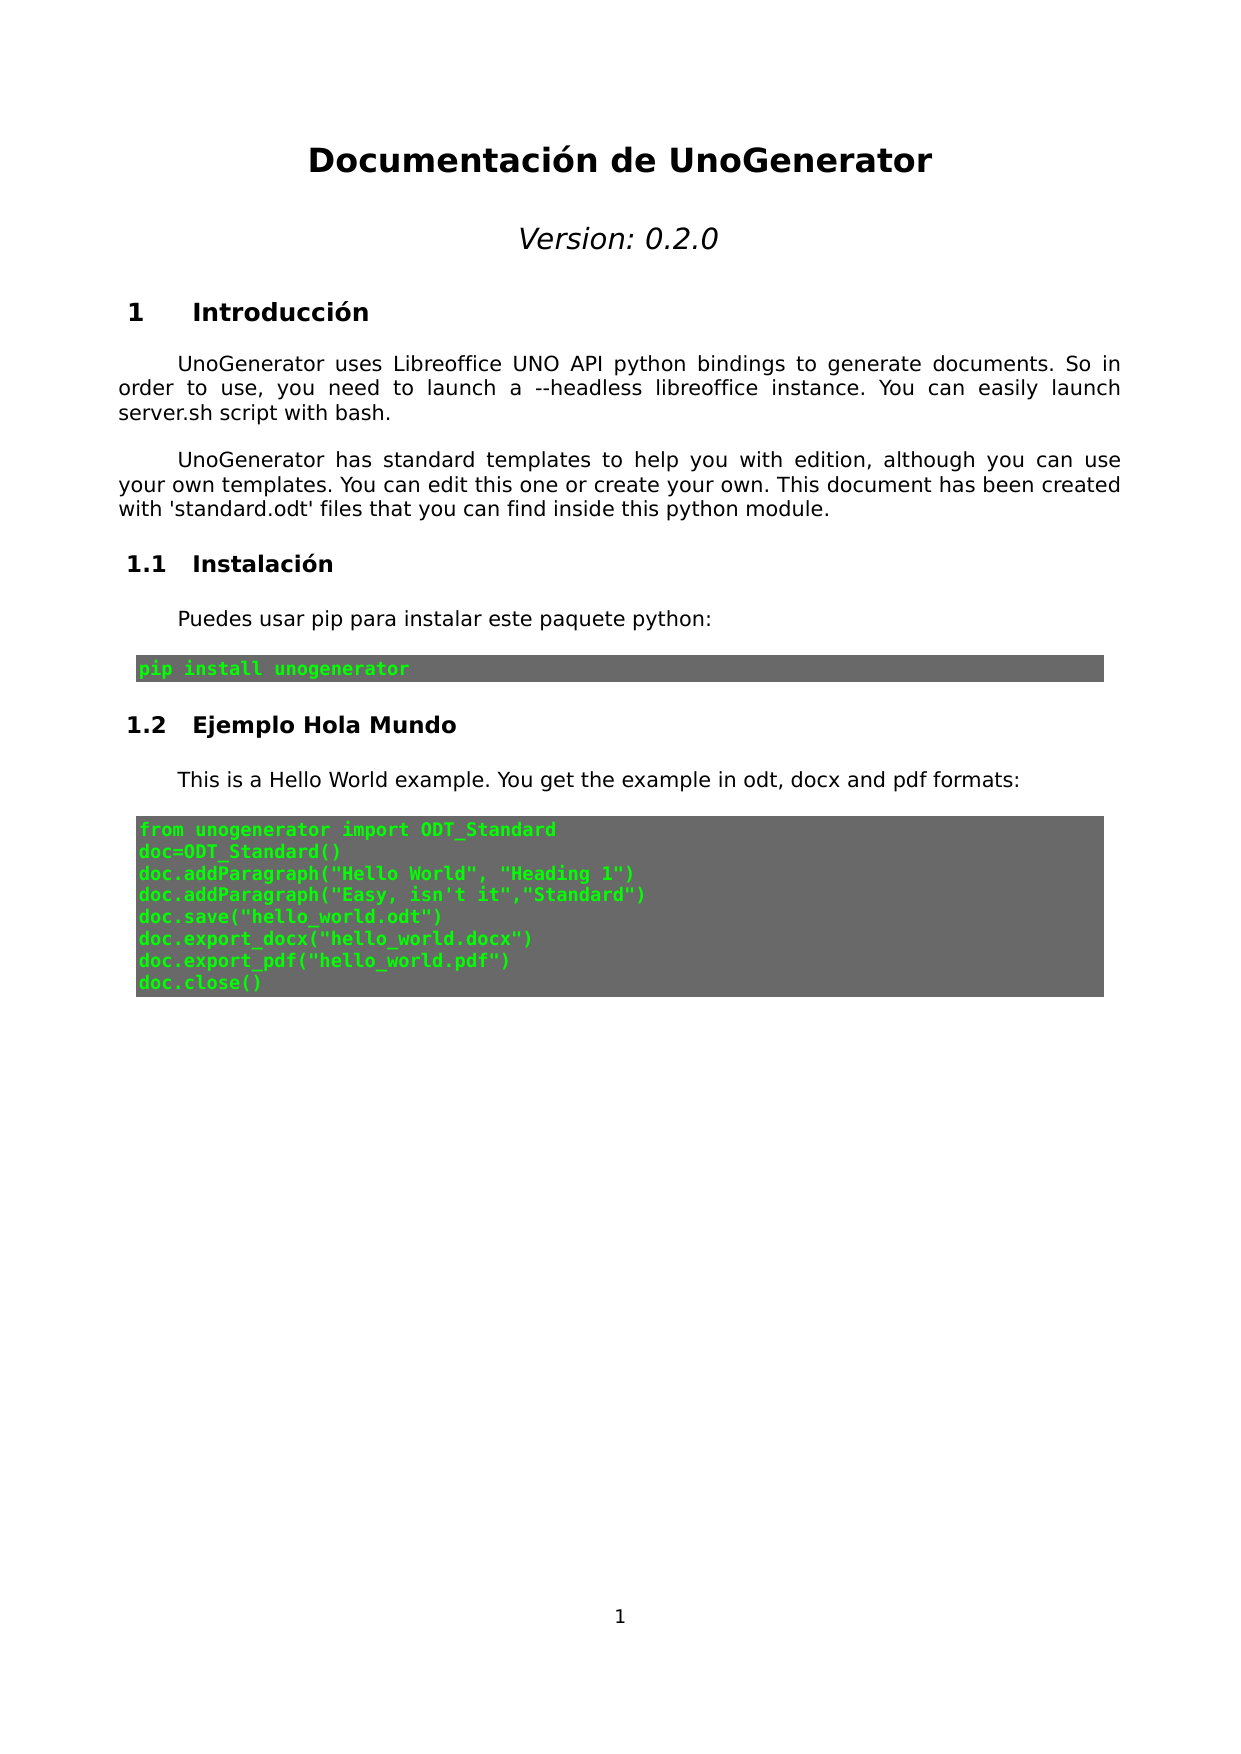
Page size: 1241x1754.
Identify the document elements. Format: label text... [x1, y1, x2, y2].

subtitle Instalación [118, 551, 1122, 577]
subtitle Introducción [118, 299, 1122, 328]
title Documentación de UnoGenerator [118, 142, 1122, 181]
text This is a Hello World example. You get the example in odt, docx and pdf formats: [118, 768, 1122, 792]
text UnoGenerator uses Libreoffice UNO API python bindings to generate documents. So in order to use, you need to launch a --headless libreoffice instance. You can easily launch server.sh script with bash. [118, 352, 1122, 425]
subtitle Ejemplo Hola Mundo [118, 712, 1122, 738]
text Puedes usar pip para instalar este paquete python: [118, 607, 1122, 631]
text UnoGenerator has standard templates to help you with edition, although you can use your own templates. You can edit this one or create your own. This document has been created with 'standard.odt' files that you can find inside this python module. [118, 448, 1122, 521]
text from unogenerator import ODT_Standard doc=ODT_Standard() doc.addParagraph("Hello World", "Heading 1") doc.addParagraph("Easy, isn't it","Standard") doc.save("hello_world.odt") doc.export_docx("hello_world.docx") doc.export_pdf("hello_world.pdf") doc.close() [136, 816, 1104, 997]
subtitle Version: 0.2.0 [118, 222, 1122, 256]
text pip install unogenerator [136, 655, 1104, 682]
